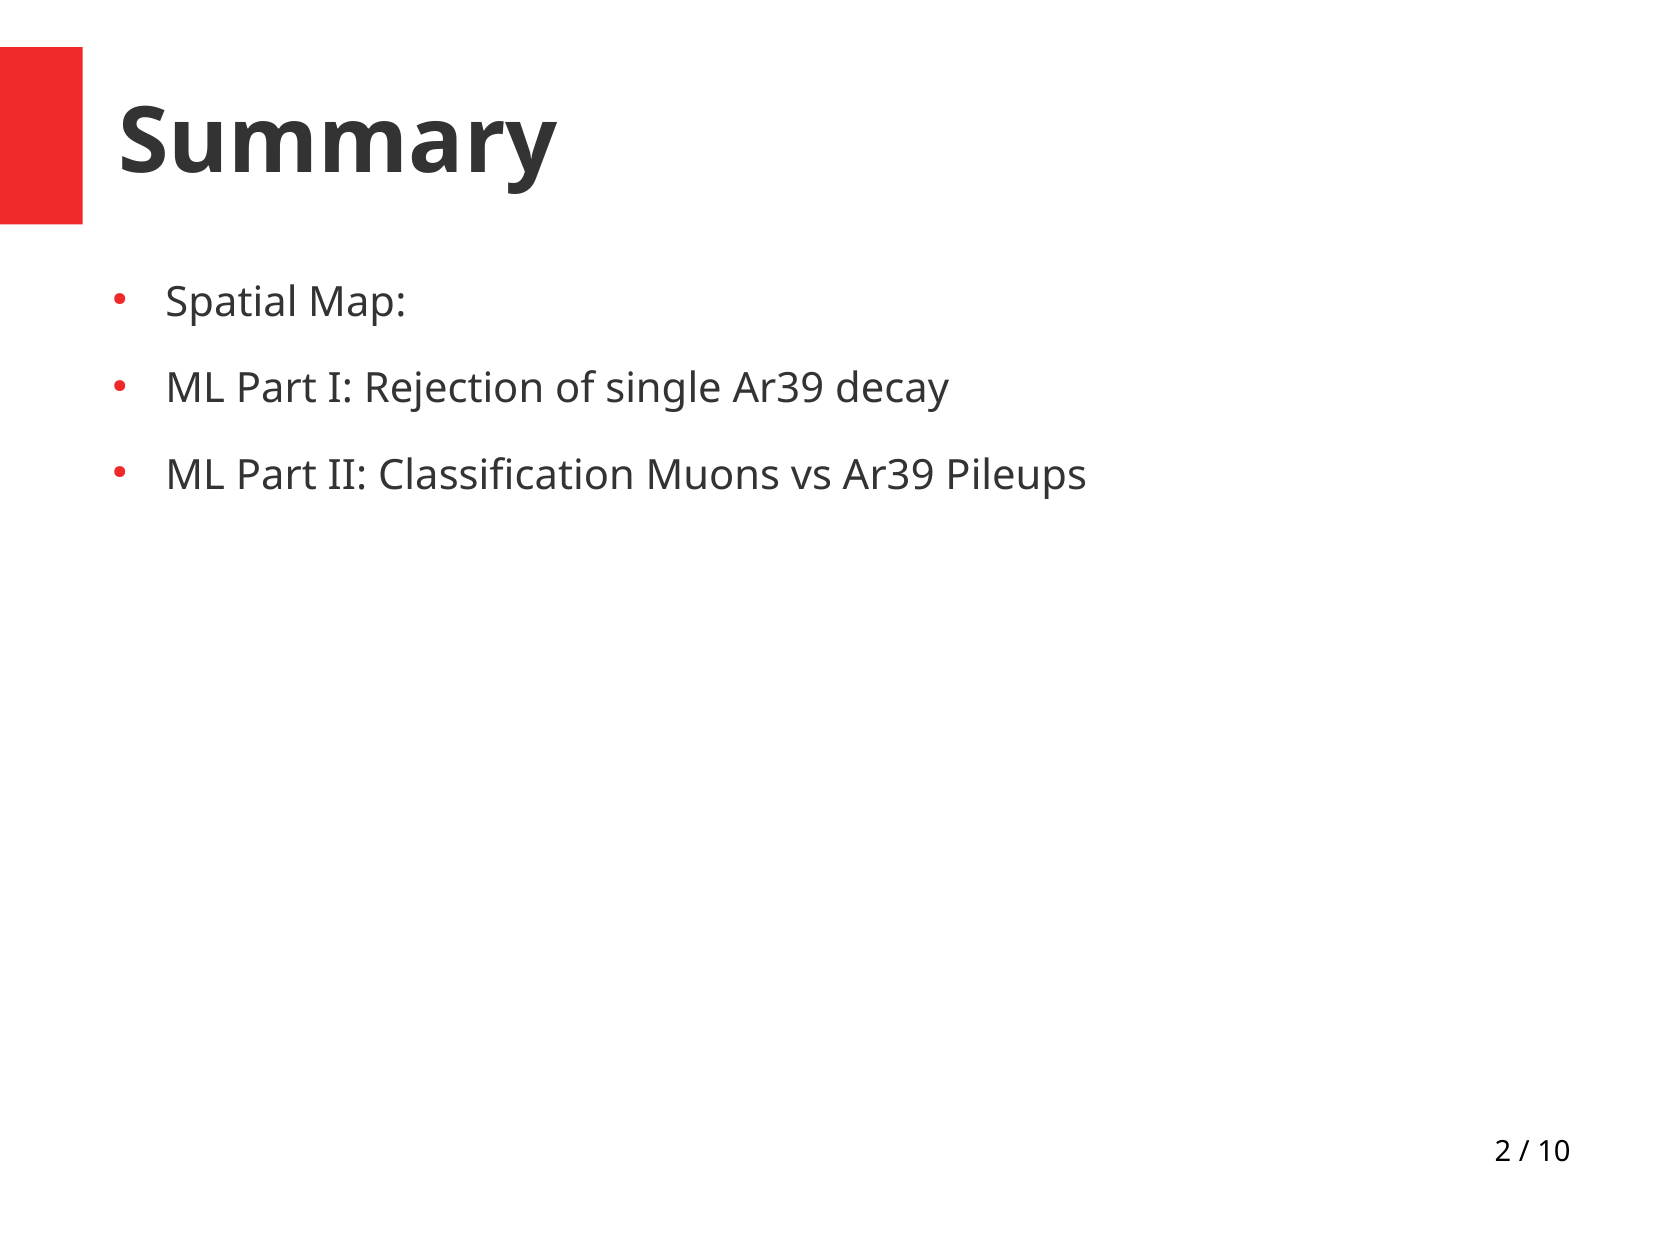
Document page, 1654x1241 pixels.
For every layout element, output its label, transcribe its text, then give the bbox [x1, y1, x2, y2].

list Spatial Map: ML Part I: Rejection of single Ar39 decay ML Part II: Classification Muons vs Ar39 Pileups [94, 271, 1512, 544]
title Summary [118, 49, 1571, 225]
